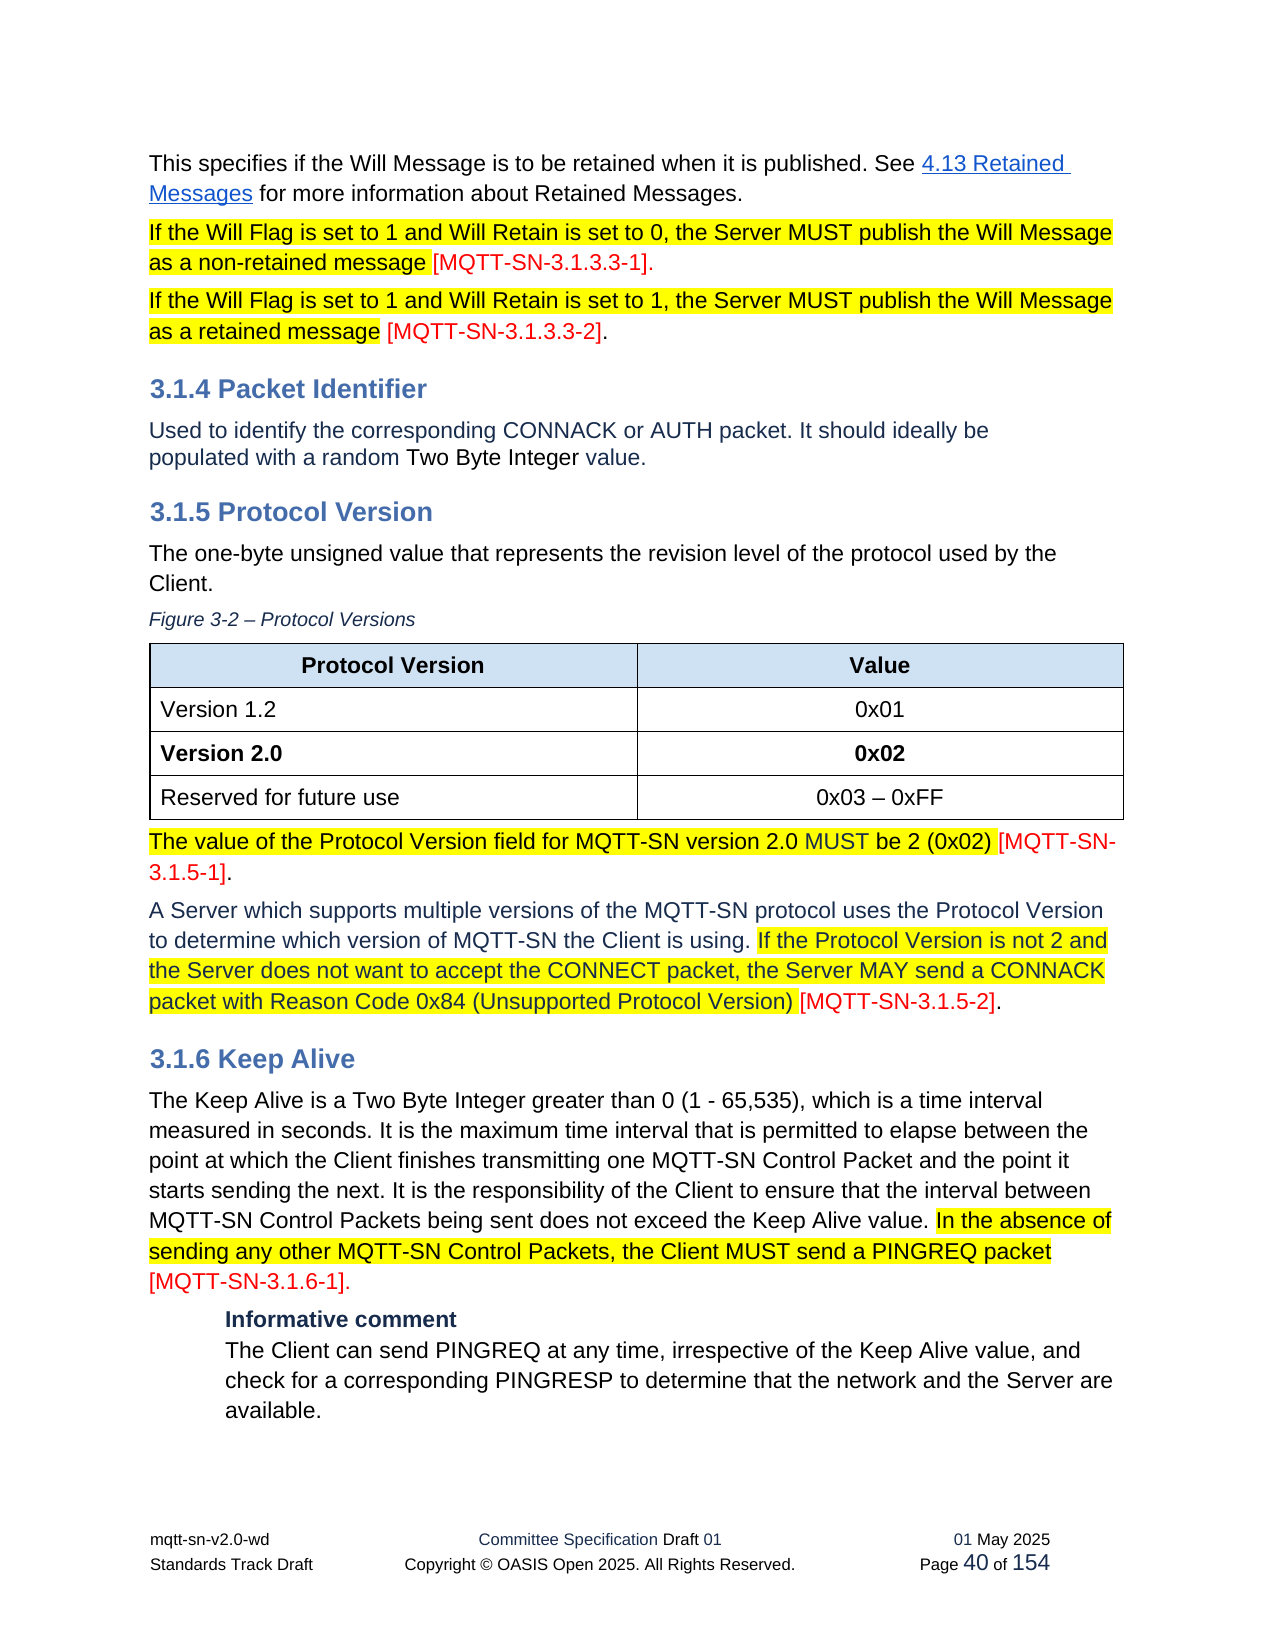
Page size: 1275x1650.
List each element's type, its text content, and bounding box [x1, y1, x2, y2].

text Used to identify the corresponding CONNACK or AUTH packet. It should ideally be populated with a random Two Byte Integer value. [148, 417, 1022, 470]
table_cell 0x03 – 0xFF [638, 776, 1123, 819]
text This specifies if the Will Message is to be retained when it is published. See 4.13 Retained Messages for more information about Retained Messages. [148, 150, 1124, 207]
text If the Will Flag is set to 1 and Will Retain is set to 1, the Server MUST publish the Will Message as a retained message [MQTT-SN-3.1.3.3-2]. [148, 287, 1124, 344]
text The Keep Alive is a Two Byte Integer greater than 0 (1 - 65,535), which is a time interval measured in seconds. It is the maximum time interval that is permitted to elapse between the point at which the Client finishes transmitting one MQTT-SN Control Packet and the point it starts sending the next. It is the responsibility of the Client to ensure that the interval between MQTT-SN Control Packets being sent does not exceed the Keep Alive value. In the absence of sending any other MQTT-SN Control Packets, the Client MUST send a PINGREQ packet [MQTT-SN-3.1.6-1]. [148, 1087, 1124, 1294]
text A Server which supports multiple versions of the MQTT-SN protocol uses the Protocol Version to determine which version of MQTT-SN the Client is using. If the Protocol Version is not 2 and the Server does not want to accept the CONNECT packet, the Server MAY send a CONNACK packet with Reason Code 0x84 (Unsupported Protocol Version) [MQTT-SN-3.1.5-2]. [148, 897, 1124, 1014]
table_cell Version 1.2 [151, 688, 637, 731]
text The value of the Protocol Version field for MQTT-SN version 2.0 MUST be 2 (0x02) [MQTT-SN-3.1.5-1]. [148, 828, 1124, 885]
text Informative comment [225, 1306, 1124, 1333]
table_cell 0x01 [638, 688, 1123, 731]
table_header Value [638, 644, 1123, 687]
text The Client can send PINGREQ at any time, irrespective of the Keep Alive value, and check for a corresponding PINGRESP to determine that the network and the Server are available. [225, 1337, 1124, 1423]
text The one-byte unsigned value that represents the revision level of the protocol used by the Client. [148, 539, 1124, 596]
table_header Protocol Version [151, 644, 637, 687]
table_cell Reserved for future use [151, 776, 637, 819]
subtitle 3.1.4 Packet Identifier [150, 373, 1124, 404]
text If the Will Flag is set to 1 and Will Retain is set to 0, the Server MUST publish the Will Message as a non-retained message [MQTT-SN-3.1.3.3-1]. [148, 219, 1124, 275]
table_cell Version 2.0 [151, 732, 637, 775]
subtitle 3.1.5 Protocol Version [150, 496, 1124, 527]
text Figure 3-2 – Protocol Versions [148, 608, 1124, 631]
subtitle 3.1.6 Keep Alive [150, 1043, 1124, 1074]
table_cell 0x02 [638, 732, 1123, 775]
